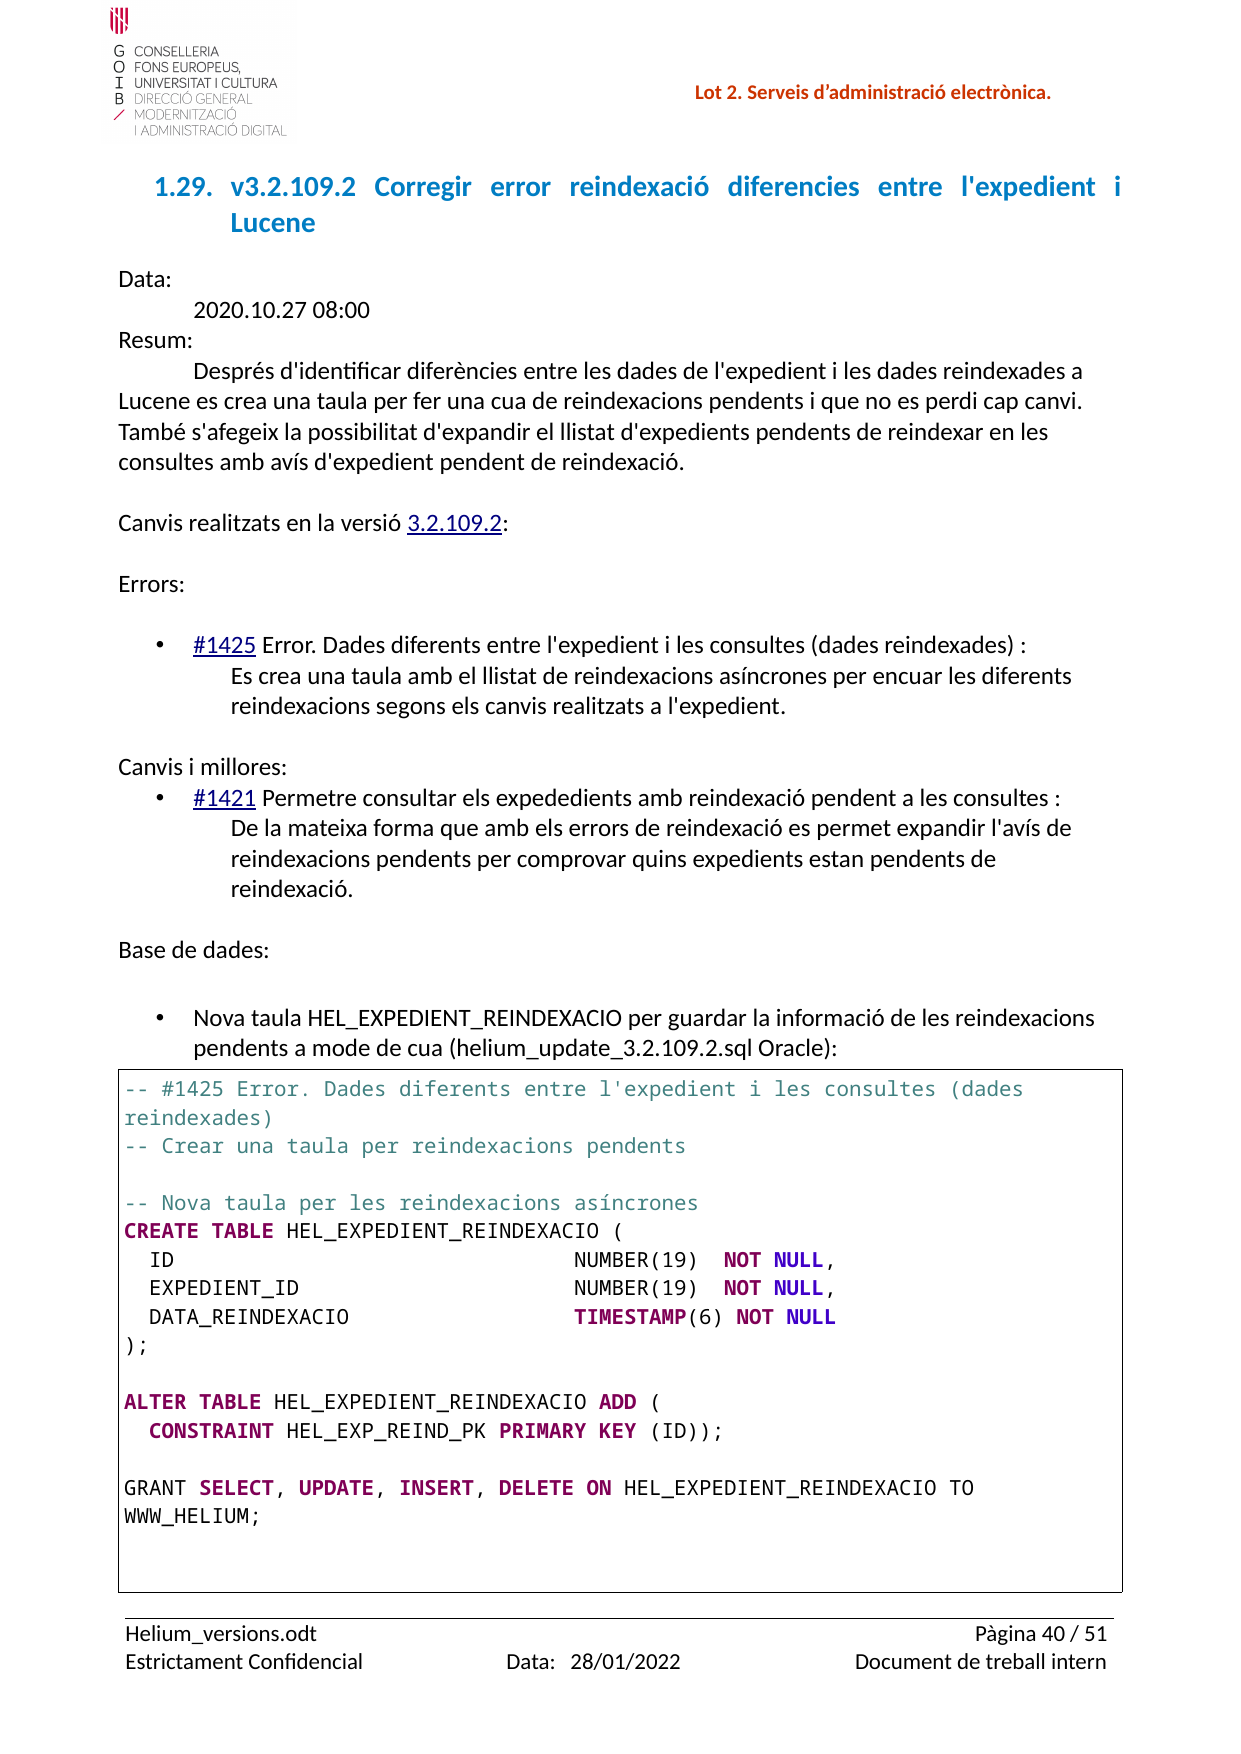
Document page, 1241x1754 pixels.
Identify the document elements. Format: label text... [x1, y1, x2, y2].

text Després d'identificar diferències entre les dades de l'expedient i les dades reindexades a Lucene es crea una taula per fer una cua de reindexacions pendents i que no es perdi cap canvi. També s'afegeix la possibilitat d'expandir el llistat d'expedients pendents de reindexar en les consultes amb avís d'expedient pendent de reindexació. [118, 355, 1122, 477]
text Canvis realitzats en la versió 3.2.109.2: [118, 507, 1122, 538]
subtitle v3.2.109.2 Corregir error reindexació diferencies entre l'expedient i Lucene [153, 168, 1122, 239]
list #1421 Permetre consultar els expededients amb reindexació pendent a les consultes : [156, 782, 1122, 813]
table_header -- #1425 Error. Dades diferents entre l'expedient i les consultes (dades reindexades) -- Crear una taula per reindexacions pendents -- Nova taula per les reindexacions asíncrones CREATE TABLE HEL_EXPEDIENT_REINDEXACIO ( ID NUMBER(19) NOT NULL, EXPEDIENT_ID NUMBER(19) NOT NULL, DATA_REINDEXACIO TIMESTAMP(6) NOT NULL ); ALTER TABLE HEL_EXPEDIENT_REINDEXACIO ADD ( CONSTRAINT HEL_EXP_REIND_PK PRIMARY KEY (ID)); GRANT SELECT, UPDATE, INSERT, DELETE ON HEL_EXPEDIENT_REINDEXACIO TO WWW_HELIUM; [119, 1070, 1122, 1592]
text 2020.10.27 08:00 [118, 294, 1122, 324]
list #1425 Error. Dades diferents entre l'expedient i les consultes (dades reindexades) : [156, 629, 1122, 660]
text Errors: [118, 568, 1122, 599]
text Base de dades: [118, 935, 1122, 965]
text Data: [118, 263, 1122, 294]
list Es crea una taula amb el llistat de reindexacions asíncrones per encuar les diferents reindexacions segons els canvis realitzats a l'expedient. [193, 660, 1122, 721]
list Nova taula HEL_EXPEDIENT_REINDEXACIO per guardar la informació de les reindexacions pendents a mode de cua (helium_update_3.2.109.2.sql Oracle): [156, 1002, 1122, 1063]
text Canvis i millores: [118, 752, 1122, 782]
picture [100, 0, 297, 144]
text Resum: [118, 324, 1122, 355]
list De la mateixa forma que amb els errors de reindexació es permet expandir l'avís de reindexacions pendents per comprovar quins expedients estan pendents de reindexació. [193, 813, 1122, 904]
